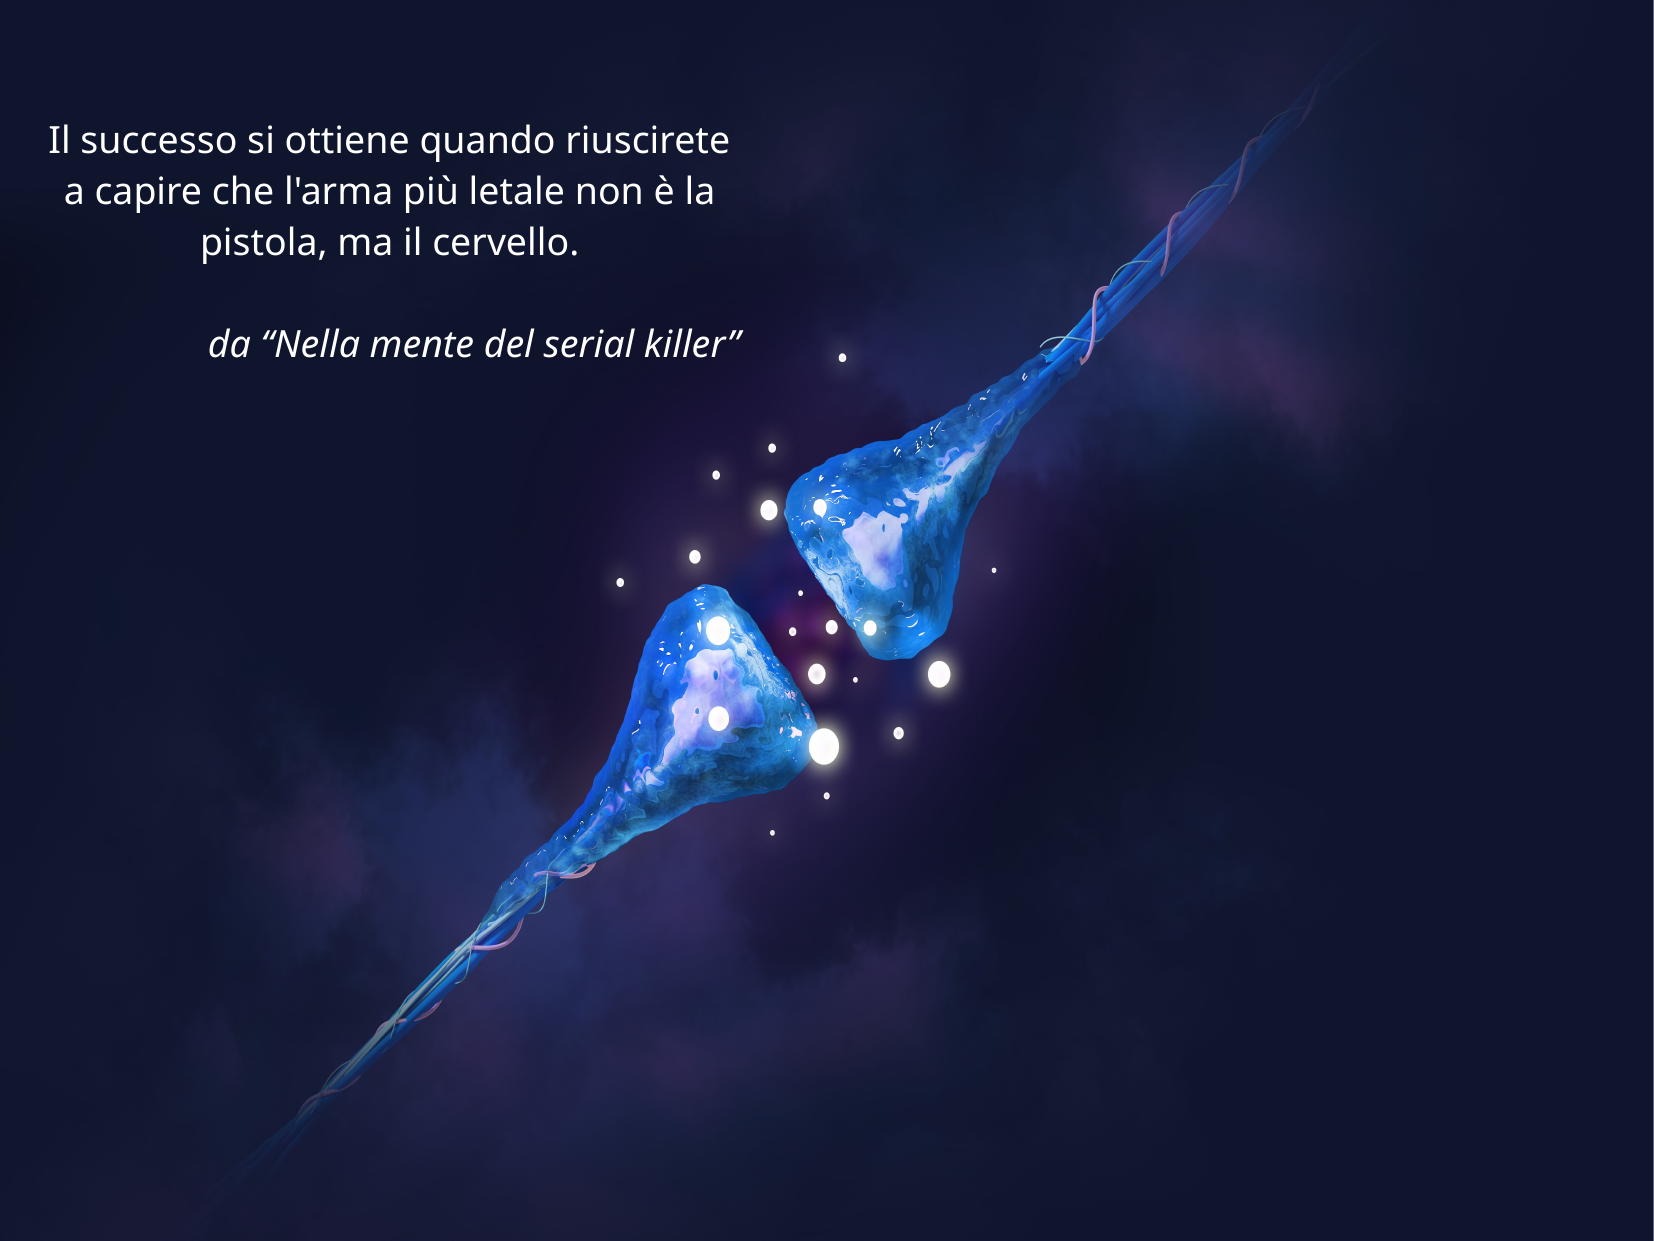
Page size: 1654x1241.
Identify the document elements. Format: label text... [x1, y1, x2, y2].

text_box Il successo si ottiene quando riuscirete a capire che l'arma più letale non è la pistola, ma il cervello. da “Nella mente del serial killer” [23, 106, 756, 331]
picture [0, 0, 1654, 1241]
